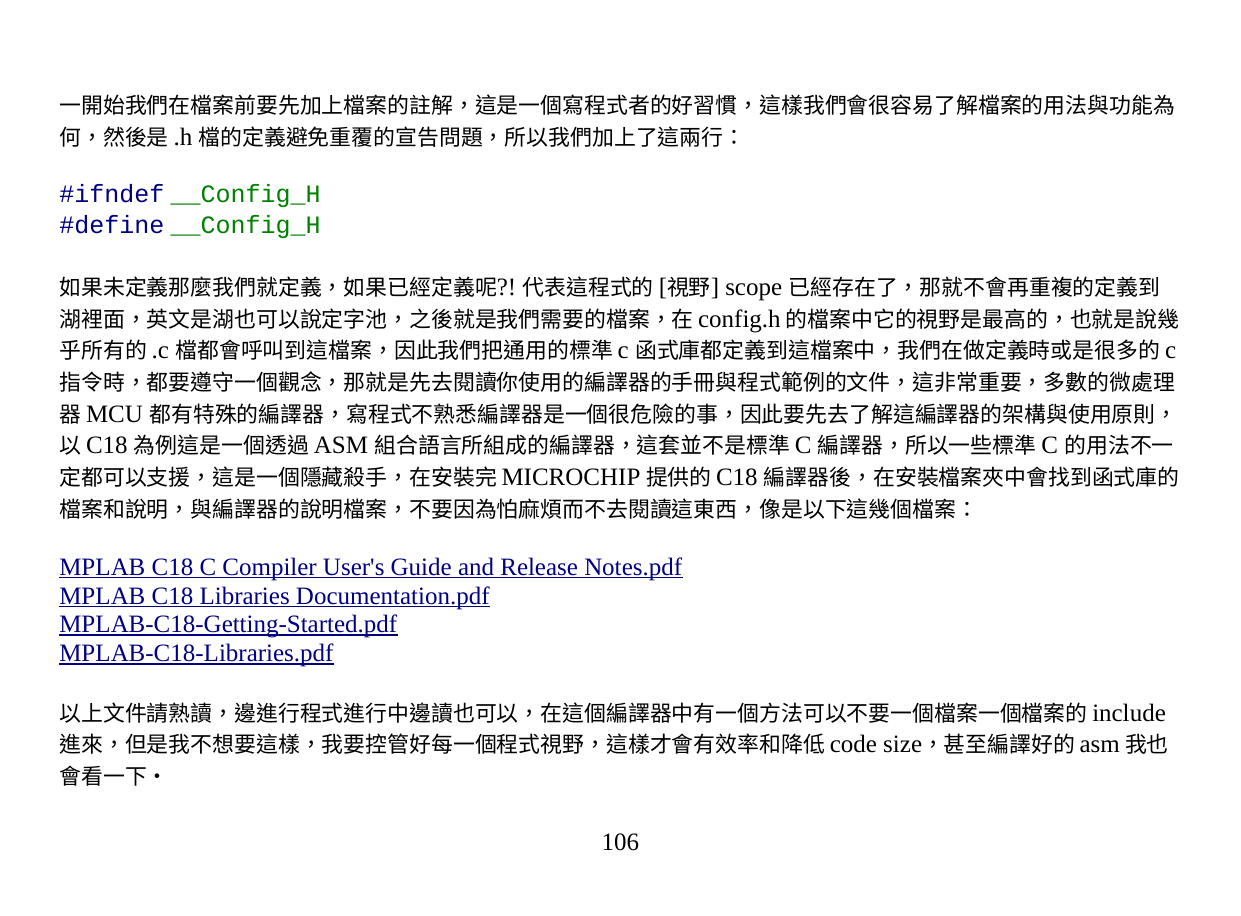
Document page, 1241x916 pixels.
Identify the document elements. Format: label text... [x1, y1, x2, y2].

text MPLAB C18 C Compiler User's Guide and Release Notes.pdf [59, 552, 1181, 581]
text MPLAB C18 Libraries Documentation.pdf [59, 581, 1181, 609]
text 一開始我們在檔案前要先加上檔案的註解，這是一個寫程式者的好習慣，這樣我們會很容易了解檔案的用法與功能為何，然後是 .h 檔的定義避免重覆的宣告問題，所以我們加上了這兩行： [59, 88, 1181, 151]
text 如果未定義那麼我們就定義，如果已經定義呢?! 代表這程式的 [視野] scope 已經存在了，那就不會再重複的定義到湖裡面，英文是湖也可以說定字池，之後就是我們需要的檔案，在config.h的檔案中它的視野是最高的，也就是說幾乎所有的 .c 檔都會呼叫到這檔案，因此我們把通用的標準 c 函式庫都定義到這檔案中，我們在做定義時或是很多的 c 指令時，都要遵守一個觀念，那就是先去閱讀你使用的編譯器的手冊與程式範例的文件，這非常重要，多數的微處理器 MCU 都有特殊的編譯器，寫程式不熟悉編譯器是一個很危險的事，因此要先去了解這編譯器的架構與使用原則，以 C18 為例這是一個透過 ASM 組合語言所組成的編譯器，這套並不是標準 C 編譯器，所以一些標準 C 的用法不一定都可以支援，這是一個隱藏殺手，在安裝完 MICROCHIP 提供的C18 編譯器後，在安裝檔案夾中會找到函式庫的檔案和說明，與編譯器的說明檔案，不要因為怕麻煩而不去閱讀這東西，像是以下這幾個檔案： [59, 270, 1181, 523]
text MPLAB-C18-Libraries.pdf [59, 638, 1181, 667]
text #ifndef __Config_H [59, 179, 1181, 210]
text 以上文件請熟讀，邊進行程式進行中邊讀也可以，在這個編譯器中有一個方法可以不要一個檔案一個檔案的 include 進來，但是我不想要這樣，我要控管好每一個程式視野，這樣才會有效率和降低 code size，甚至編譯好的asm我也會看一下‧ [59, 696, 1181, 791]
text #define __Config_H [59, 210, 1181, 241]
text MPLAB-C18-Getting-Started.pdf [59, 609, 1181, 638]
